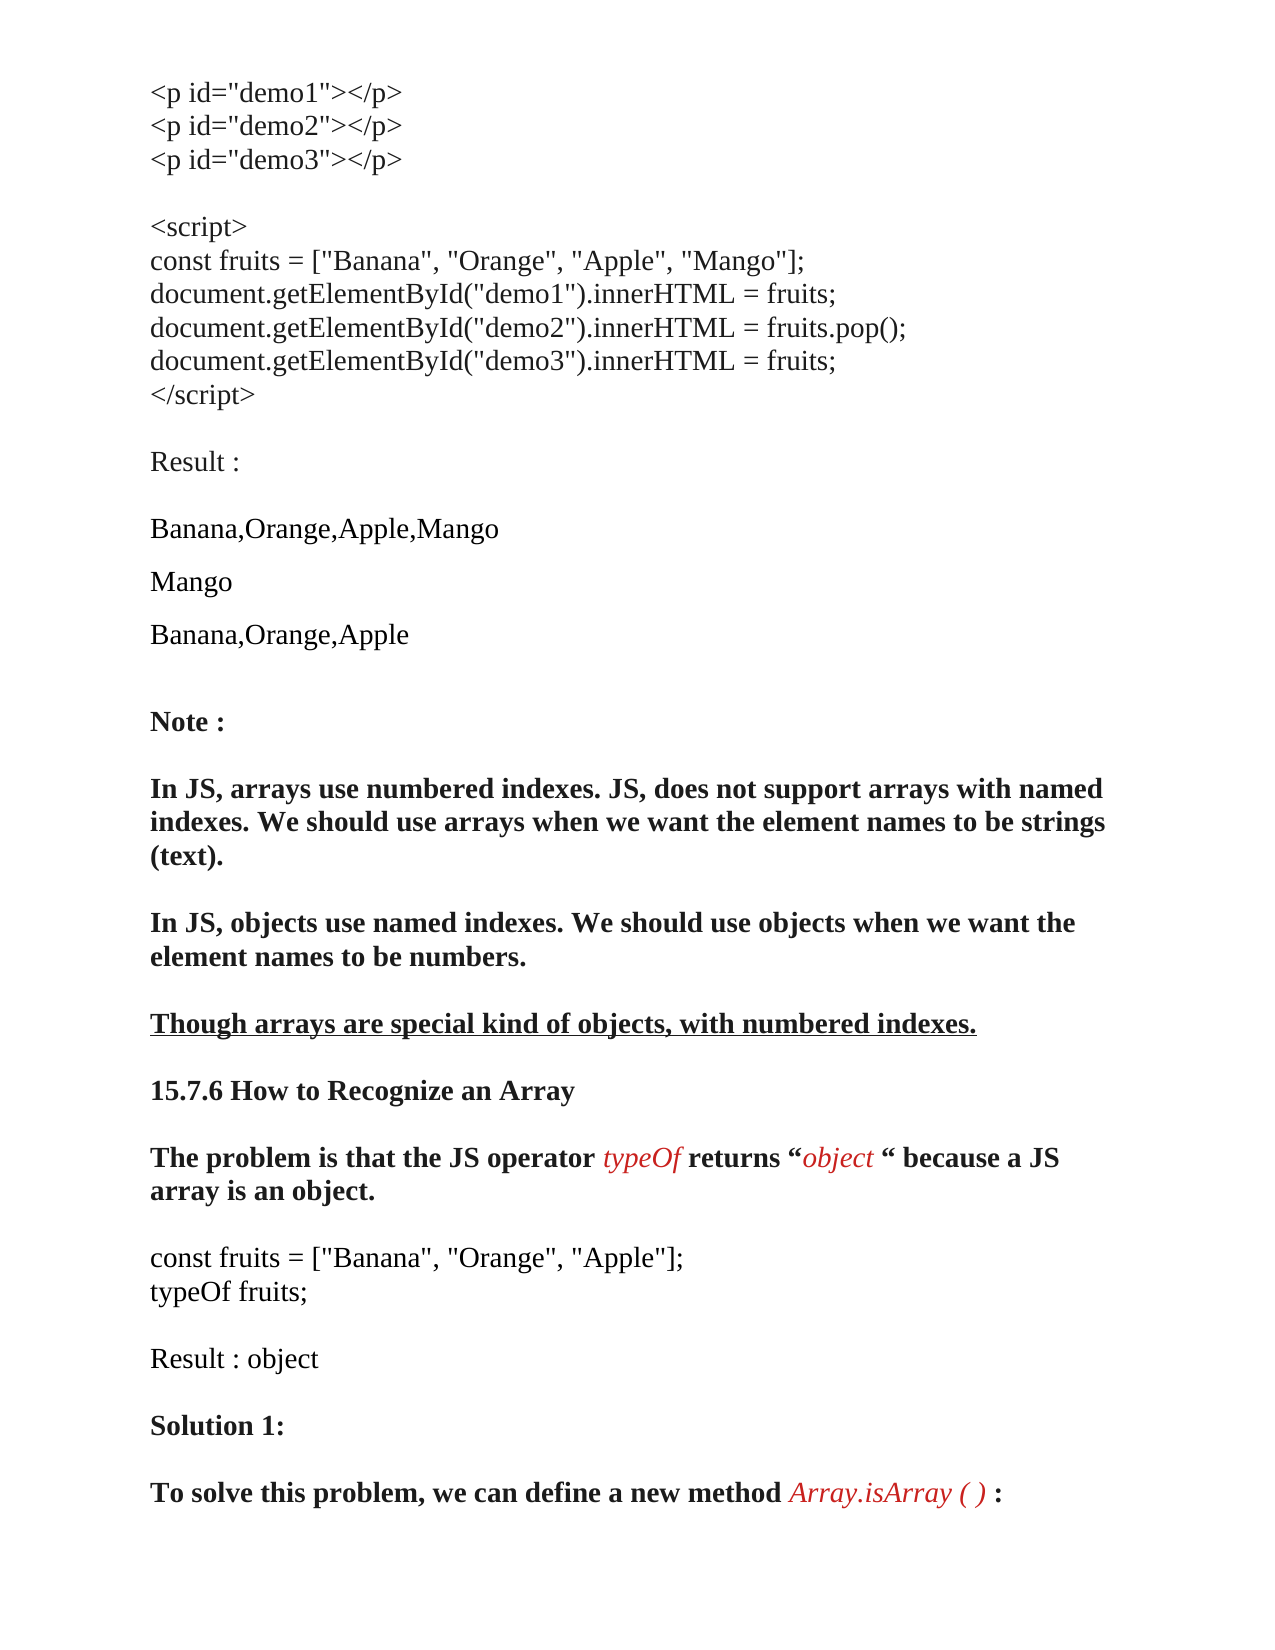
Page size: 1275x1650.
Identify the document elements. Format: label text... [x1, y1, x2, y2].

text document.getElementById("demo1").innerHTML = fruits; [150, 276, 1125, 310]
text const fruits = ["Banana", "Orange", "Apple"]; [150, 1241, 1125, 1274]
text <p id="demo2"></p> [150, 108, 1125, 142]
text In JS, arrays use numbered indexes. JS, does not support arrays with named indexes. We should use arrays when we want the element names to be strings (text). [150, 771, 1125, 872]
text To solve this problem, we can define a new method Array.isArray ( ) : [150, 1475, 1125, 1509]
text Banana,Orange,Apple,Mango [150, 511, 1125, 544]
text Solution 1: [150, 1408, 1125, 1442]
text const fruits = ["Banana", "Orange", "Apple", "Mango"]; [150, 243, 1125, 276]
text document.getElementById("demo3").innerHTML = fruits; [150, 343, 1125, 377]
text 15.7.6 How to Recognize an Array [150, 1073, 1125, 1106]
text Banana,Orange,Apple [150, 617, 1125, 651]
text Though arrays are special kind of objects, with numbered indexes. [150, 1006, 1125, 1039]
text In JS, objects use named indexes. We should use objects when we want the element names to be numbers. [150, 905, 1125, 972]
text <p id="demo3"></p> [150, 142, 1125, 176]
text <script> [150, 209, 1125, 243]
text <p id="demo1"></p> [150, 75, 1125, 108]
text Note : [150, 704, 1125, 737]
text Result : object [150, 1341, 1125, 1375]
text typeOf fruits; [150, 1274, 1125, 1308]
text Mango [150, 564, 1125, 598]
text document.getElementById("demo2").innerHTML = fruits.pop(); [150, 310, 1125, 343]
text Result : [150, 444, 1125, 477]
text </script> [150, 377, 1125, 410]
text The problem is that the JS operator typeOf returns “object “ because a JS array is an object. [150, 1140, 1125, 1207]
